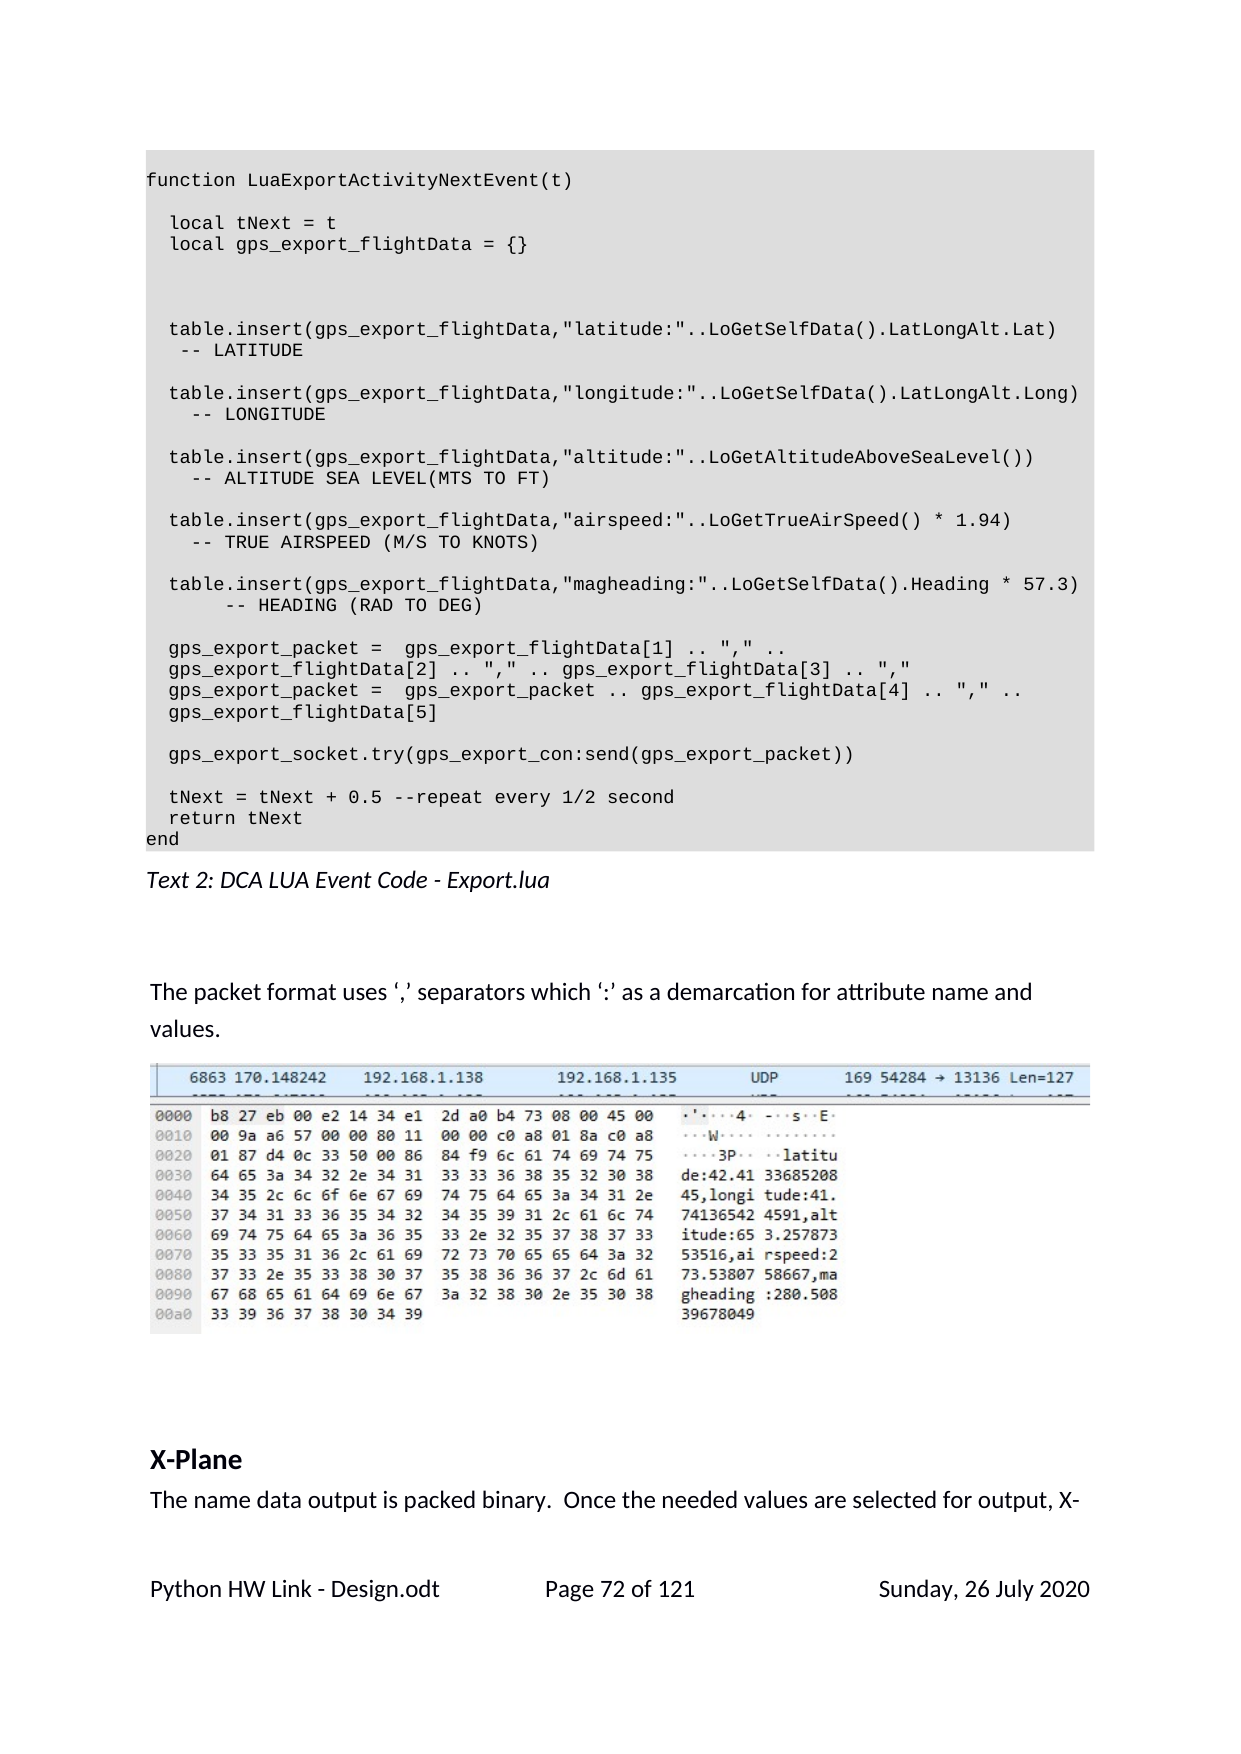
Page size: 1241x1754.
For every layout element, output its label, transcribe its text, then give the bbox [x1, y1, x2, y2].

subtitle X-Plane [150, 1441, 1090, 1476]
text The name data output is packed binary. Once the needed values are selected for output, X- [150, 1485, 1090, 1515]
picture [150, 1063, 1091, 1334]
text Text 2: DCA LUA Event Code - Export.lua [146, 852, 1094, 894]
text The packet format uses ‘,’ separators which ‘:’ as a demarcation for attribute name and values. [150, 976, 1090, 1043]
